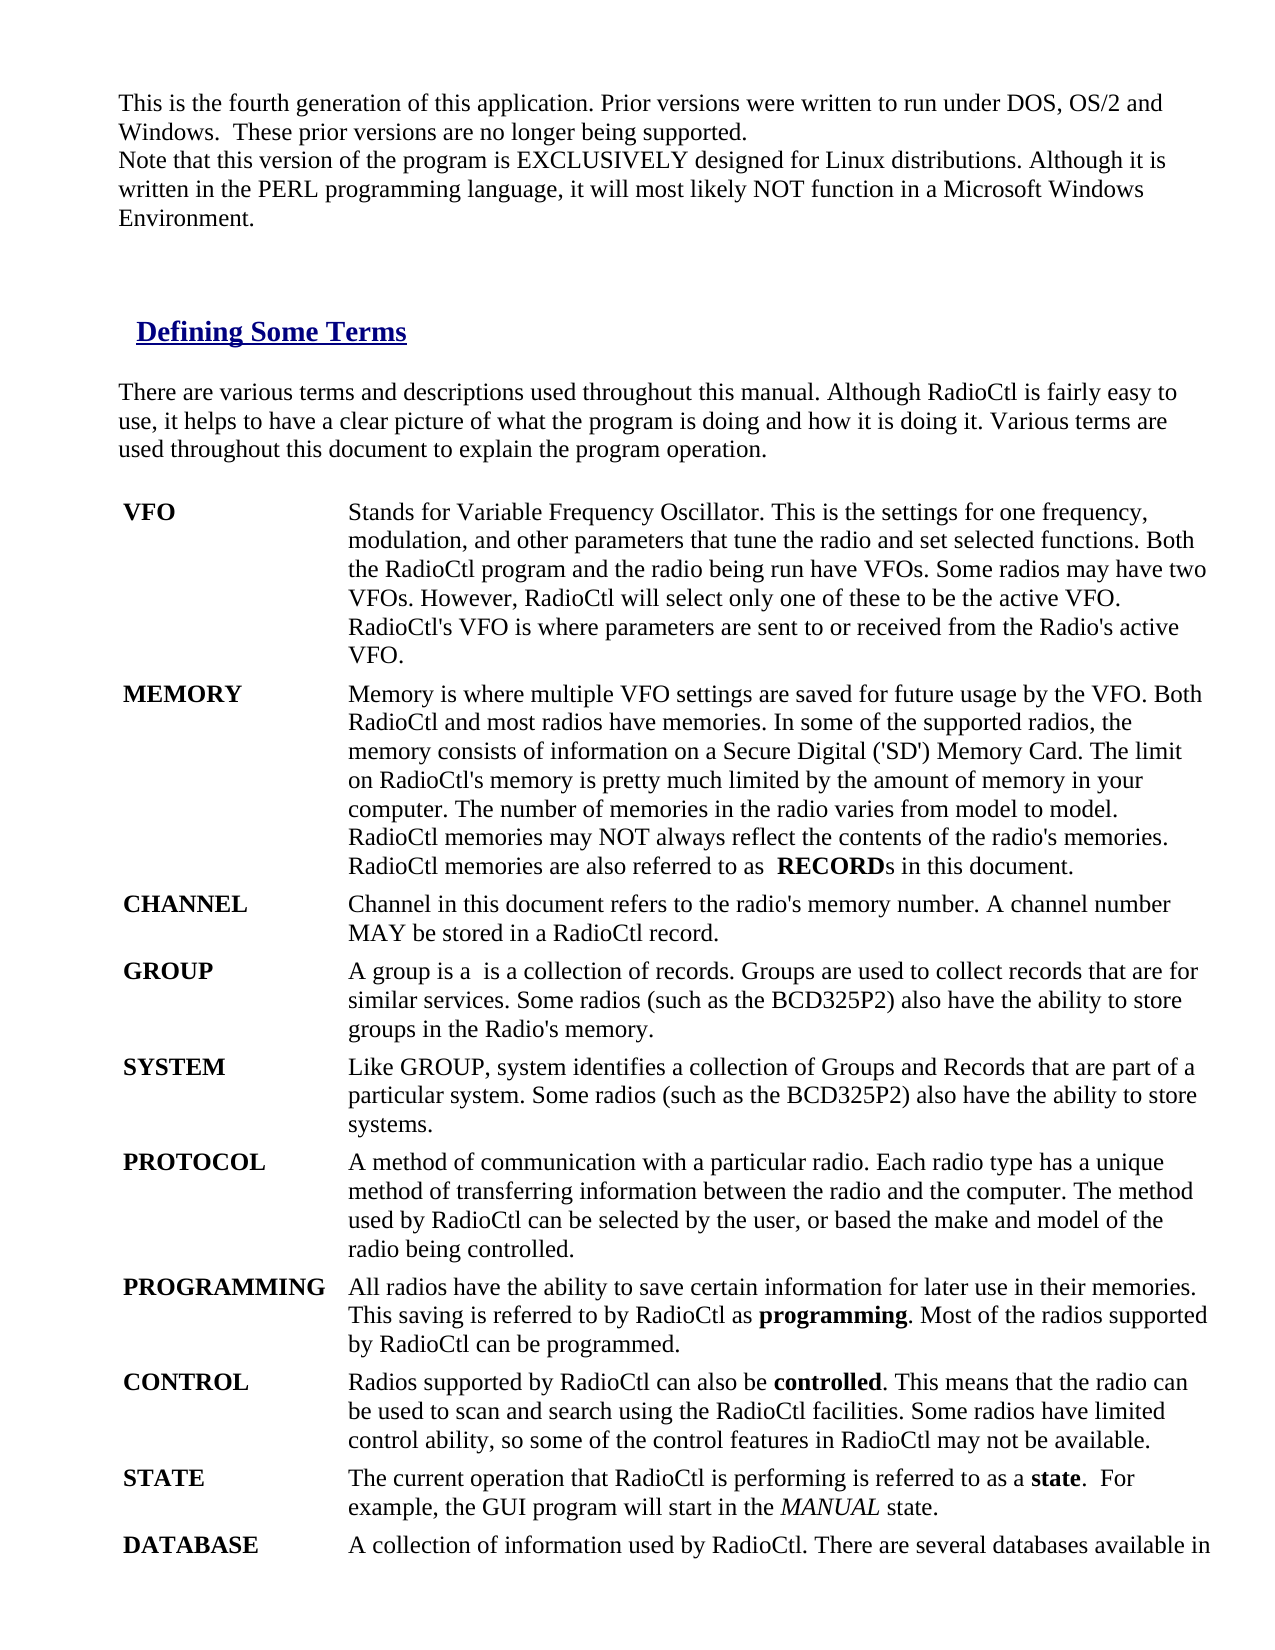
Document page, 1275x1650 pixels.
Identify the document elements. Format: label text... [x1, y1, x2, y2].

table_cell CONTROL [118, 1363, 343, 1458]
table_cell PROTOCOL [118, 1143, 343, 1267]
subtitle Defining Some Terms [136, 314, 1216, 348]
text This is the fourth generation of this application. Prior versions were written to run under DOS, OS/2 and Windows. These prior versions are no longer being supported. [118, 88, 1216, 145]
table_cell MEMORY [118, 674, 343, 884]
table_cell STATE [118, 1458, 343, 1525]
table_cell A collection of information used by RadioCtl. There are several databases available in [343, 1525, 1217, 1563]
table_cell All radios have the ability to save certain information for later use in their memories. This saving is referred to by RadioCtl as programming. Most of the radios supported by RadioCtl can be programmed. [343, 1267, 1217, 1363]
table_cell A group is a is a collection of records. Groups are used to collect records that are for similar services. Some radios (such as the BCD325P2) also have the ability to store groups in the Radio's memory. [343, 951, 1217, 1047]
table_cell The current operation that RadioCtl is performing is referred to as a state. For example, the GUI program will start in the MANUAL state. [343, 1458, 1217, 1525]
table_cell A method of communication with a particular radio. Each radio type has a unique method of transferring information between the radio and the computer. The method used by RadioCtl can be selected by the user, or based the make and model of the radio being controlled. [343, 1143, 1217, 1267]
table_cell Radios supported by RadioCtl can also be controlled. This means that the radio can be used to scan and search using the RadioCtl facilities. Some radios have limited control ability, so some of the control features in RadioCtl may not be available. [343, 1363, 1217, 1458]
table_cell CHANNEL [118, 885, 343, 951]
table_cell SYSTEM [118, 1047, 343, 1143]
table_cell Memory is where multiple VFO settings are saved for future usage by the VFO. Both RadioCtl and most radios have memories. In some of the supported radios, the memory consists of information on a Secure Digital ('SD') Memory Card. The limit on RadioCtl's memory is pretty much limited by the amount of memory in your computer. The number of memories in the radio varies from model to model. RadioCtl memories may NOT always reflect the contents of the radio's memories. RadioCtl memories are also referred to as RECORDs in this document. [343, 674, 1217, 884]
table_cell Channel in this document refers to the radio's memory number. A channel number MAY be stored in a RadioCtl record. [343, 885, 1217, 951]
table_header Stands for Variable Frequency Oscillator. This is the settings for one frequency, modulation, and other parameters that tune the radio and set selected functions. Both the RadioCtl program and the radio being run have VFOs. Some radios may have two VFOs. However, RadioCtl will select only one of these to be the active VFO. RadioCtl's VFO is where parameters are sent to or received from the Radio's active VFO. [343, 492, 1217, 674]
table_cell GROUP [118, 951, 343, 1047]
table_header VFO [118, 492, 343, 674]
text There are various terms and descriptions used throughout this manual. Although RadioCtl is fairly easy to use, it helps to have a clear picture of what the program is doing and how it is doing it. Various terms are used throughout this document to explain the program operation. [118, 377, 1216, 463]
table_cell Like GROUP, system identifies a collection of Groups and Records that are part of a particular system. Some radios (such as the BCD325P2) also have the ability to store systems. [343, 1047, 1217, 1143]
text Note that this version of the program is EXCLUSIVELY designed for Linux distributions. Although it is written in the PERL programming language, it will most likely NOT function in a Microsoft Windows Environment. [118, 145, 1216, 232]
table_cell PROGRAMMING [118, 1267, 343, 1363]
table_cell DATABASE [118, 1525, 343, 1563]
